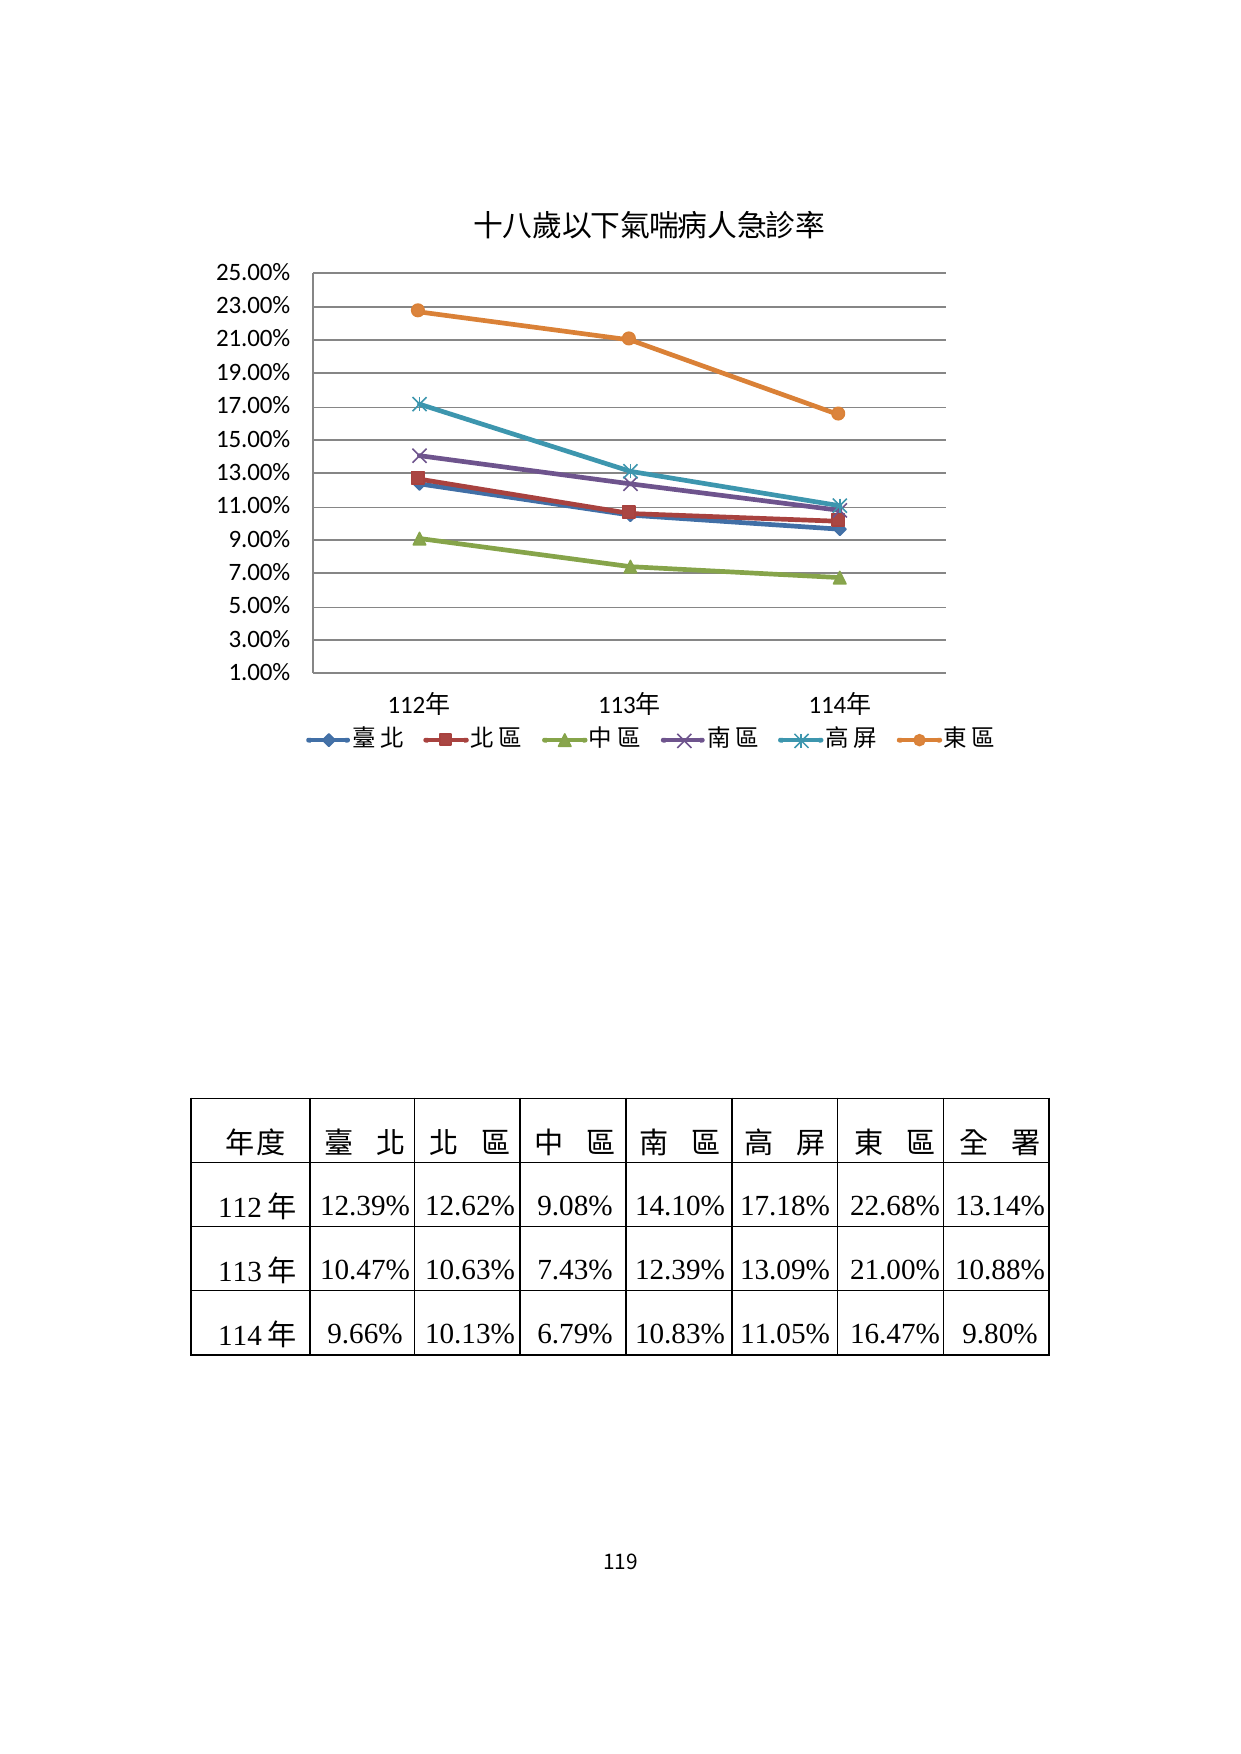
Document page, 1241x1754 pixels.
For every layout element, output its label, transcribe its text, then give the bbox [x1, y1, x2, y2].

table_cell 114年 [192, 1291, 309, 1354]
table_cell 12.62% [415, 1163, 519, 1226]
table_header 北 區 [415, 1099, 519, 1162]
table_cell 10.13% [415, 1291, 519, 1354]
table_header 臺 北 [311, 1099, 414, 1162]
table_cell 112年 [192, 1163, 309, 1226]
table_cell 10.47% [311, 1227, 414, 1290]
table_cell 7.43% [521, 1227, 625, 1290]
table_cell 13.14% [944, 1163, 1048, 1226]
table_cell 16.47% [838, 1291, 943, 1354]
table_cell 13.09% [733, 1227, 837, 1290]
table_cell 6.79% [521, 1291, 625, 1354]
table_cell 22.68% [838, 1163, 943, 1226]
table_cell 11.05% [733, 1291, 837, 1354]
table_cell 9.08% [521, 1163, 625, 1226]
table_header 東 區 [838, 1099, 943, 1162]
table_cell 12.39% [311, 1163, 414, 1226]
table_cell 10.88% [944, 1227, 1048, 1290]
table_header 高 屏 [733, 1099, 837, 1162]
table_cell 10.63% [415, 1227, 519, 1290]
table_cell 9.80% [944, 1291, 1048, 1354]
table_cell 113年 [192, 1227, 309, 1290]
table_cell 12.39% [627, 1227, 731, 1290]
table_header 南 區 [627, 1099, 731, 1162]
table_cell 10.83% [627, 1291, 731, 1354]
table_cell 14.10% [627, 1163, 731, 1226]
table_header 中 區 [521, 1099, 625, 1162]
table_cell 9.66% [311, 1291, 414, 1354]
table_header 年度 [192, 1099, 309, 1162]
table_cell 17.18% [733, 1163, 837, 1226]
table_header 全 署 [944, 1099, 1048, 1162]
table_cell 21.00% [838, 1227, 943, 1290]
